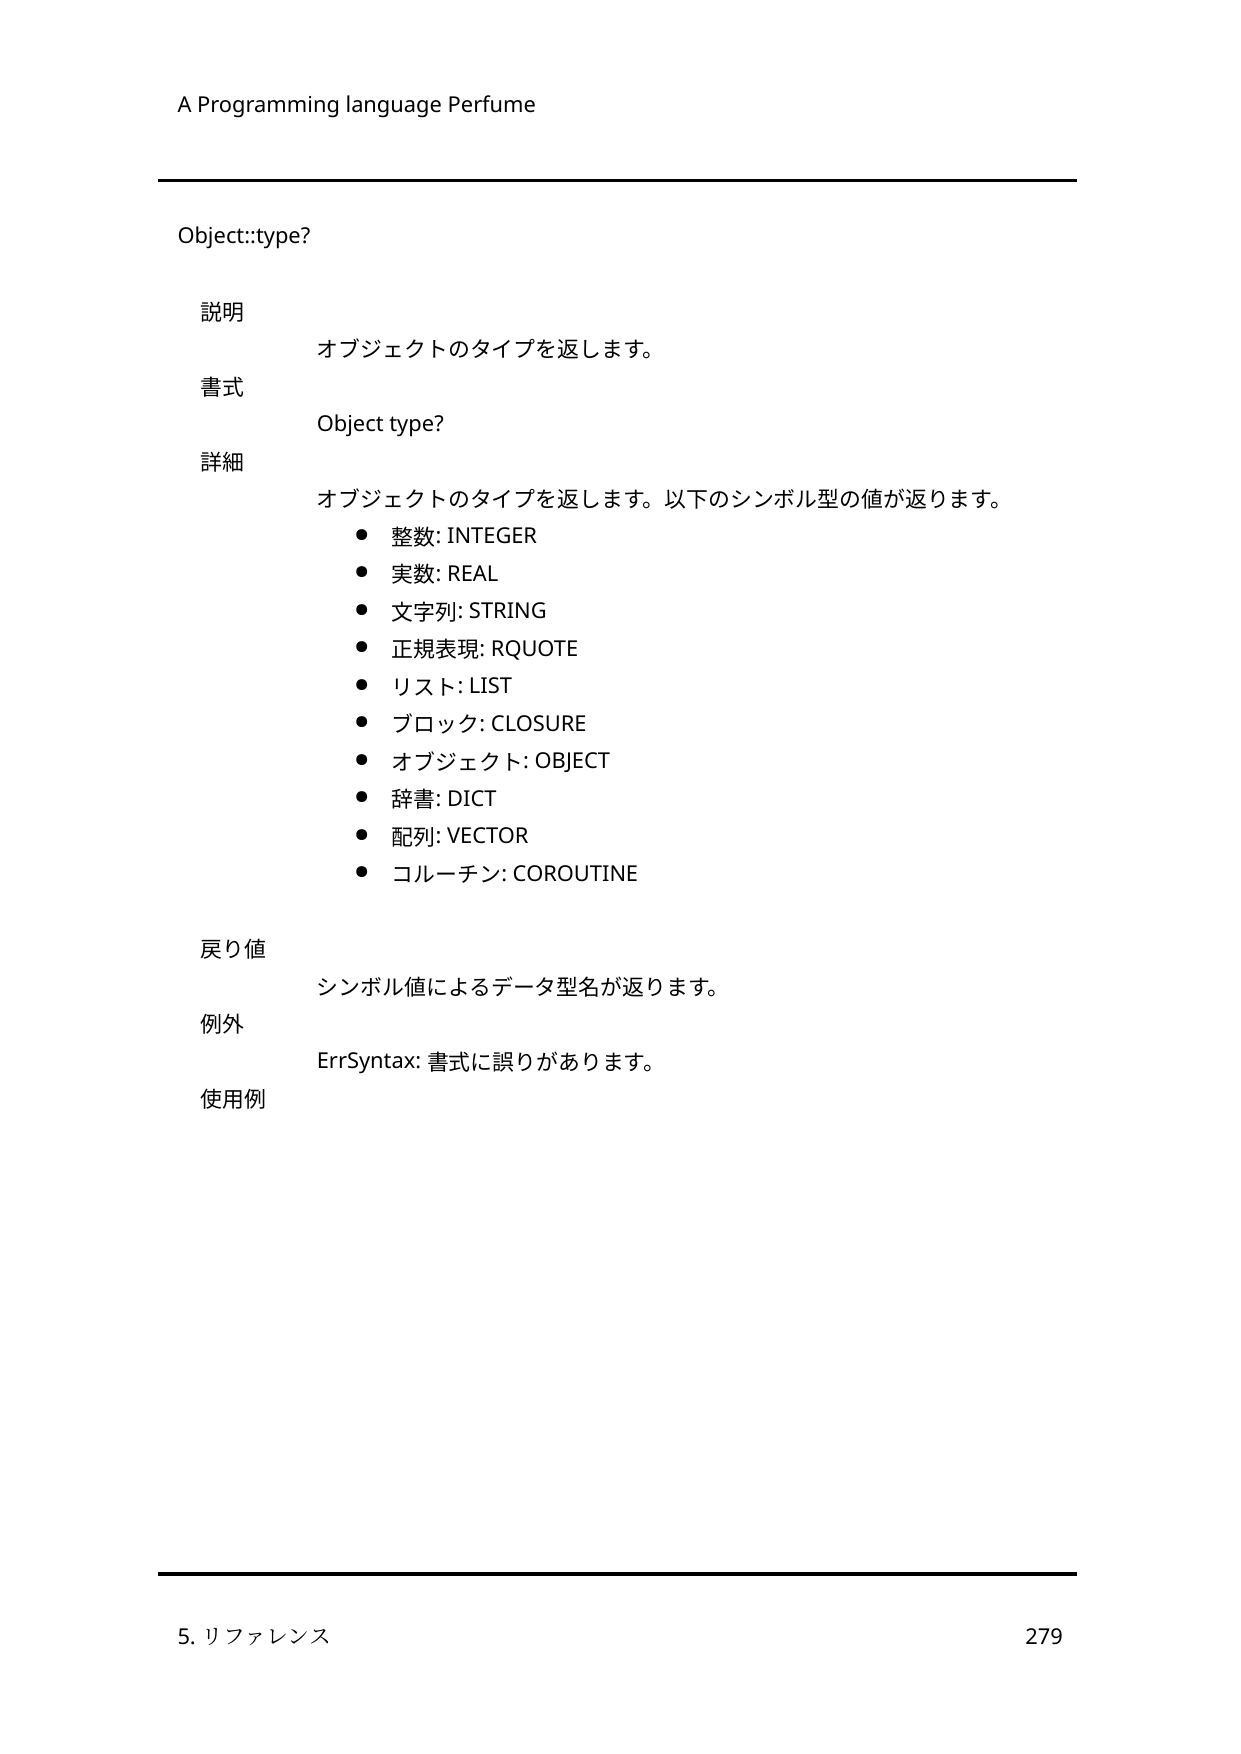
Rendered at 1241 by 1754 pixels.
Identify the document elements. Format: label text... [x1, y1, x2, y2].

subtitle Object::type? [177, 217, 1063, 254]
table_cell ErrSyntax: 書式に誤りがあります。 [317, 1004, 1063, 1079]
table_cell オブジェクトのタイプを返します。以下のシンボル型の値が返ります。 整数: INTEGER 実数: REAL 文字列: STRING 正規表現: RQUOTE リスト: LIST ブロック: CLOSURE オブジェクト: OBJECT 辞書: DICT 配列: VECTOR コルーチン: COROUTINE [317, 442, 1063, 904]
table_cell 例外 [200, 1004, 317, 1079]
table_cell Object type? [317, 367, 1063, 442]
table_cell 使用例 [200, 1079, 317, 1154]
table_cell 書式 [200, 367, 317, 442]
table_header 説明 [200, 292, 317, 367]
table_cell 詳細 [200, 442, 317, 904]
table_cell 戻り値 [200, 904, 317, 1004]
table_cell シンボル値によるデータ型名が返ります。 [317, 904, 1063, 1004]
table_header オブジェクトのタイプを返します。 [317, 292, 1063, 367]
table_cell [317, 1079, 1063, 1154]
